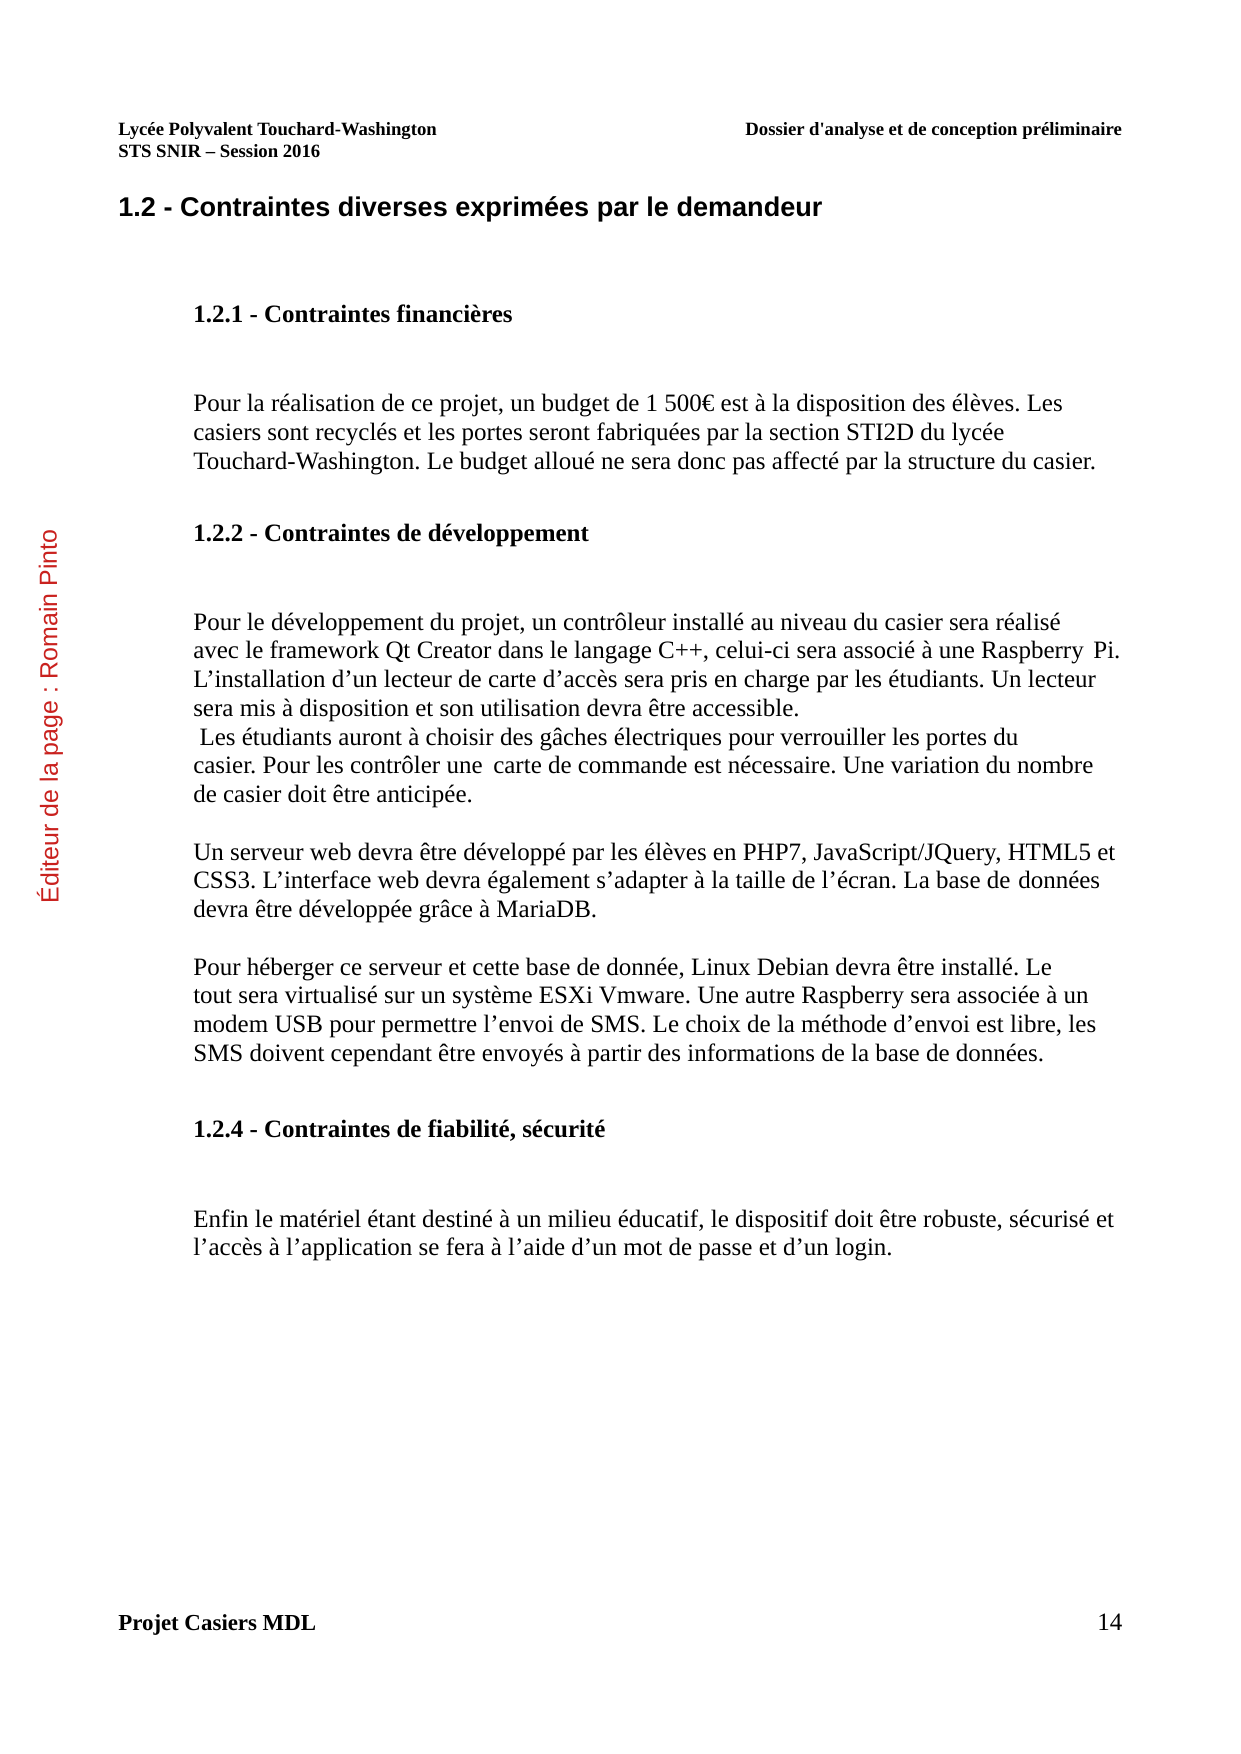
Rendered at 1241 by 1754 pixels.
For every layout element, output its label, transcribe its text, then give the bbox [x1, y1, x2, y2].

text sera mis à disposition et son utilisation devra être accessible. [118, 693, 1122, 722]
subtitle 1.2.4 - Contraintes de fiabilité, sécurité [118, 1110, 1122, 1143]
text Pour la réalisation de ce projet, un budget de 1 500€ est à la disposition des élèves. Les [118, 388, 1122, 417]
text Touchard-Washington. Le budget alloué ne sera donc pas affecté par la structure du casier. [118, 446, 1122, 474]
subtitle 1.2.1 - Contraintes financières [118, 299, 1122, 328]
text Les étudiants auront à choisir des gâches électriques pour verrouiller les portes du casier. Pour les contrôler une carte de commande est nécessaire. Une variation du nombre de casier doit être anticipée. [118, 722, 1122, 808]
text casiers sont recyclés et les portes seront fabriquées par la section STI2D du lycée [118, 417, 1122, 446]
subtitle 1.2.2 - Contraintes de développement [118, 518, 1122, 547]
text Enfin le matériel étant destiné à un milieu éducatif, le dispositif doit être robuste, sécurisé et [118, 1204, 1122, 1232]
text Un serveur web devra être développé par les élèves en PHP7, JavaScript/JQuery, HTML5 et CSS3. L’interface web devra également s’adapter à la taille de l’écran. La base de données devra être développée grâce à MariaDB. [118, 837, 1122, 923]
text Pour le développement du projet, un contrôleur installé au niveau du casier sera réalisé avec le framework Qt Creator dans le langage C++, celui-ci sera associé à une Raspberry Pi. L’installation d’un lecteur de carte d’accès sera pris en charge par les étudiants. Un lecteur [118, 607, 1122, 693]
subtitle 1.2 - Contraintes diverses exprimées par le demandeur [118, 191, 1122, 222]
text l’accès à l’application se fera à l’aide d’un mot de passe et d’un login. [118, 1232, 1122, 1261]
text Pour héberger ce serveur et cette base de donnée, Linux Debian devra être installé. Le tout sera virtualisé sur un système ESXi Vmware. Une autre Raspberry sera associée à un modem USB pour permettre l’envoi de SMS. Le choix de la méthode d’envoi est libre, les SMS doivent cependant être envoyés à partir des informations de la base de données. [118, 952, 1122, 1067]
